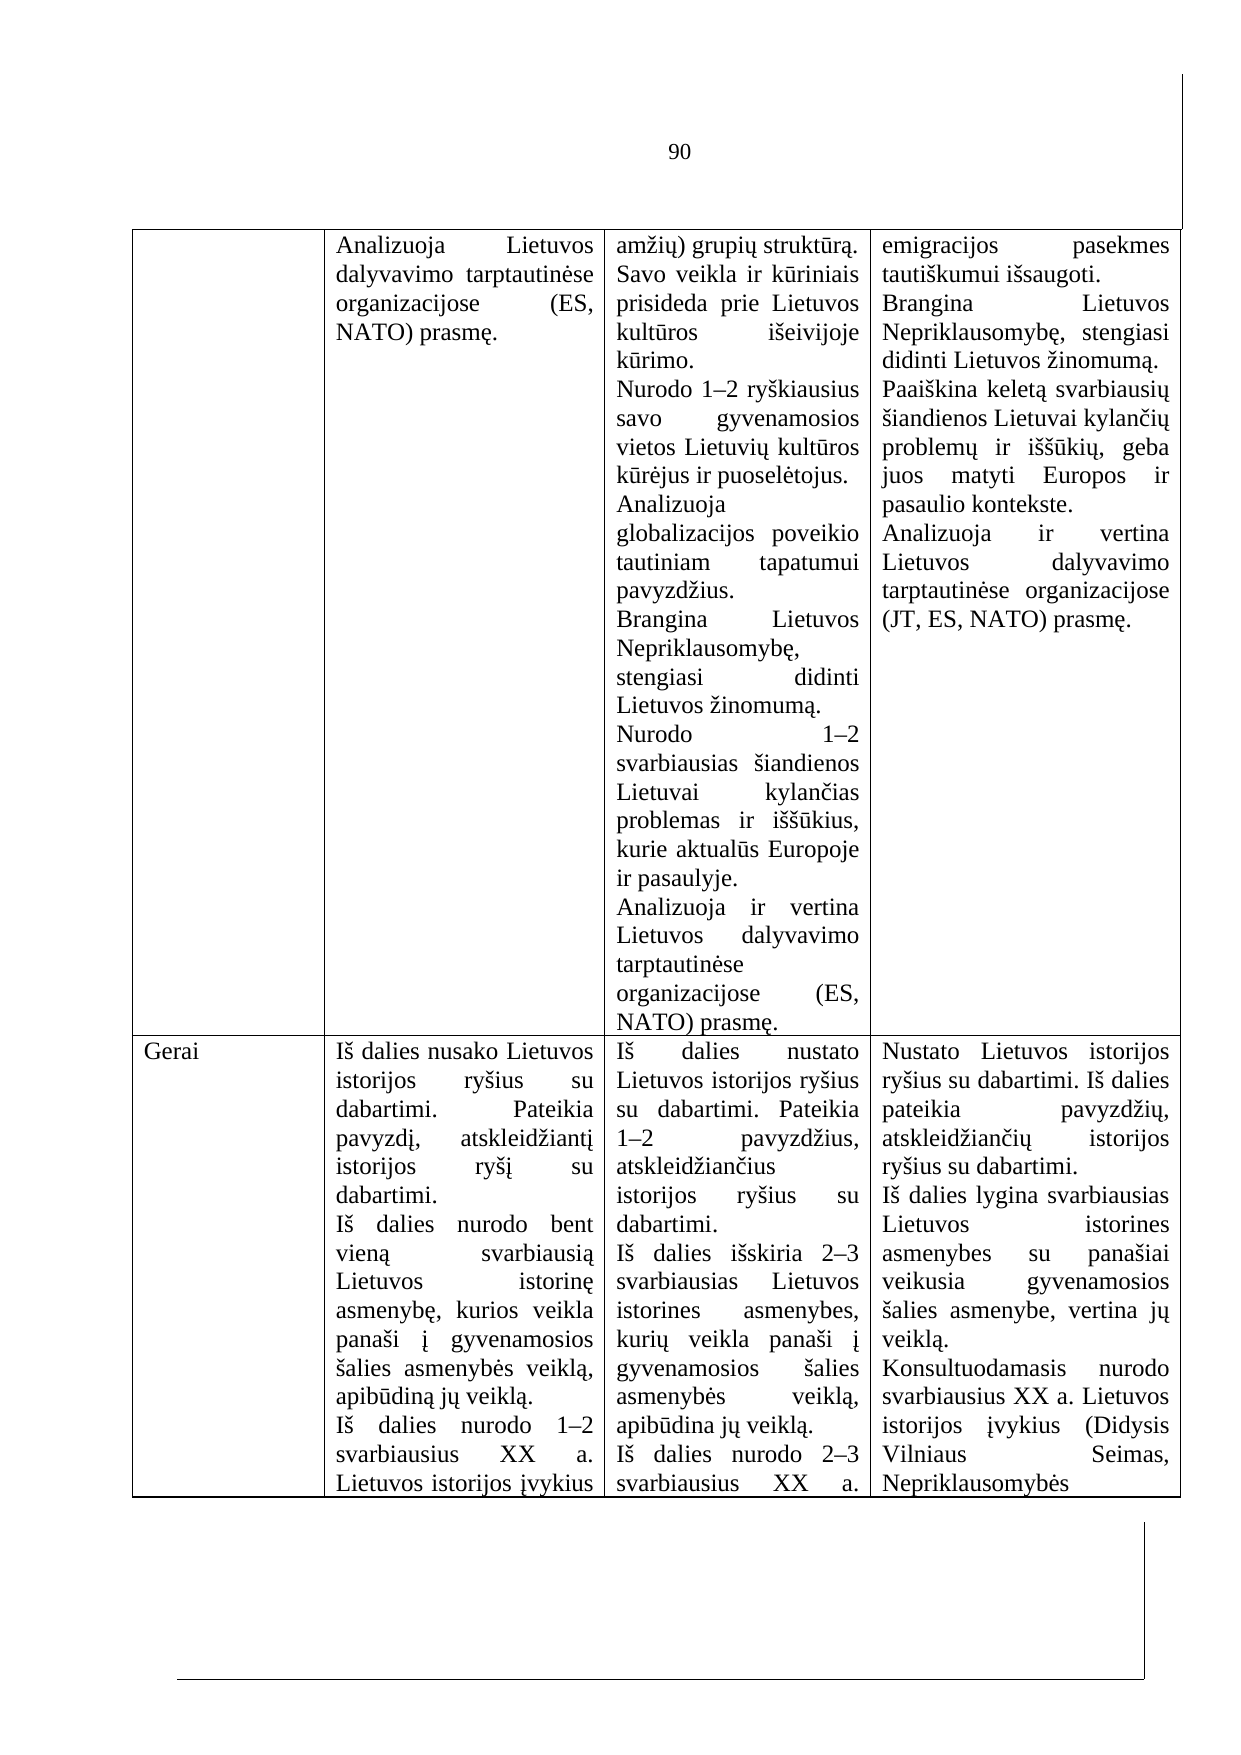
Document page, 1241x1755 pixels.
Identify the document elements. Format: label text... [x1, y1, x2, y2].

table_cell [133, 230, 324, 1035]
table_cell Analizuoja Lietuvos dalyvavimo tarptautinėse organizacijose (ES, NATO) prasmę. [325, 230, 604, 1035]
table_cell emigracijos pasekmes tautiškumui išsaugoti. Brangina Lietuvos Nepriklausomybę, stengiasi didinti Lietuvos žinomumą. Paaiškina keletą svarbiausių šiandienos Lietuvai kylančių problemų ir iššūkių, geba juos matyti Europos ir pasaulio kontekste. Analizuoja ir vertina Lietuvos dalyvavimo tarptautinėse organizacijose (JT, ES, NATO) prasmę. [871, 230, 1180, 1035]
table_cell amžių) grupių struktūrą. Savo veikla ir kūriniais prisideda prie Lietuvos kultūros išeivijoje kūrimo. Nurodo 1–2 ryškiausius savo gyvenamosios vietos Lietuvių kultūros kūrėjus ir puoselėtojus. Analizuoja globalizacijos poveikio tautiniam tapatumui pavyzdžius. Brangina Lietuvos Nepriklausomybę, stengiasi didinti Lietuvos žinomumą. Nurodo 1–2 svarbiausias šiandienos Lietuvai kylančias problemas ir iššūkius, kurie aktualūs Europoje ir pasaulyje. Analizuoja ir vertina Lietuvos dalyvavimo tarptautinėse organizacijose (ES, NATO) prasmę. [605, 230, 870, 1035]
table_cell Gerai [133, 1036, 324, 1496]
table_cell Iš dalies nustato Lietuvos istorijos ryšius su dabartimi. Pateikia 1–2 pavyzdžius, atskleidžiančius istorijos ryšius su dabartimi. Iš dalies išskiria 2–3 svarbiausias Lietuvos istorines asmenybes, kurių veikla panaši į gyvenamosios šalies asmenybės veiklą, apibūdina jų veiklą. Iš dalies nurodo 2–3 svarbiausius XX a. [605, 1036, 870, 1496]
table_cell Nustato Lietuvos istorijos ryšius su dabartimi. Iš dalies pateikia pavyzdžių, atskleidžiančių istorijos ryšius su dabartimi. Iš dalies lygina svarbiausias Lietuvos istorines asmenybes su panašiai veikusia gyvenamosios šalies asmenybe, vertina jų veiklą. Konsultuodamasis nurodo svarbiausius XX a. Lietuvos istorijos įvykius (Didysis Vilniaus Seimas, Nepriklausomybės [871, 1036, 1180, 1496]
table_cell Iš dalies nusako Lietuvos istorijos ryšius su dabartimi. Pateikia pavyzdį, atskleidžiantį istorijos ryšį su dabartimi. Iš dalies nurodo bent vieną svarbiausią Lietuvos istorinę asmenybę, kurios veikla panaši į gyvenamosios šalies asmenybės veiklą, apibūdiną jų veiklą. Iš dalies nurodo 1–2 svarbiausius XX a. Lietuvos istorijos įvykius [325, 1036, 604, 1496]
